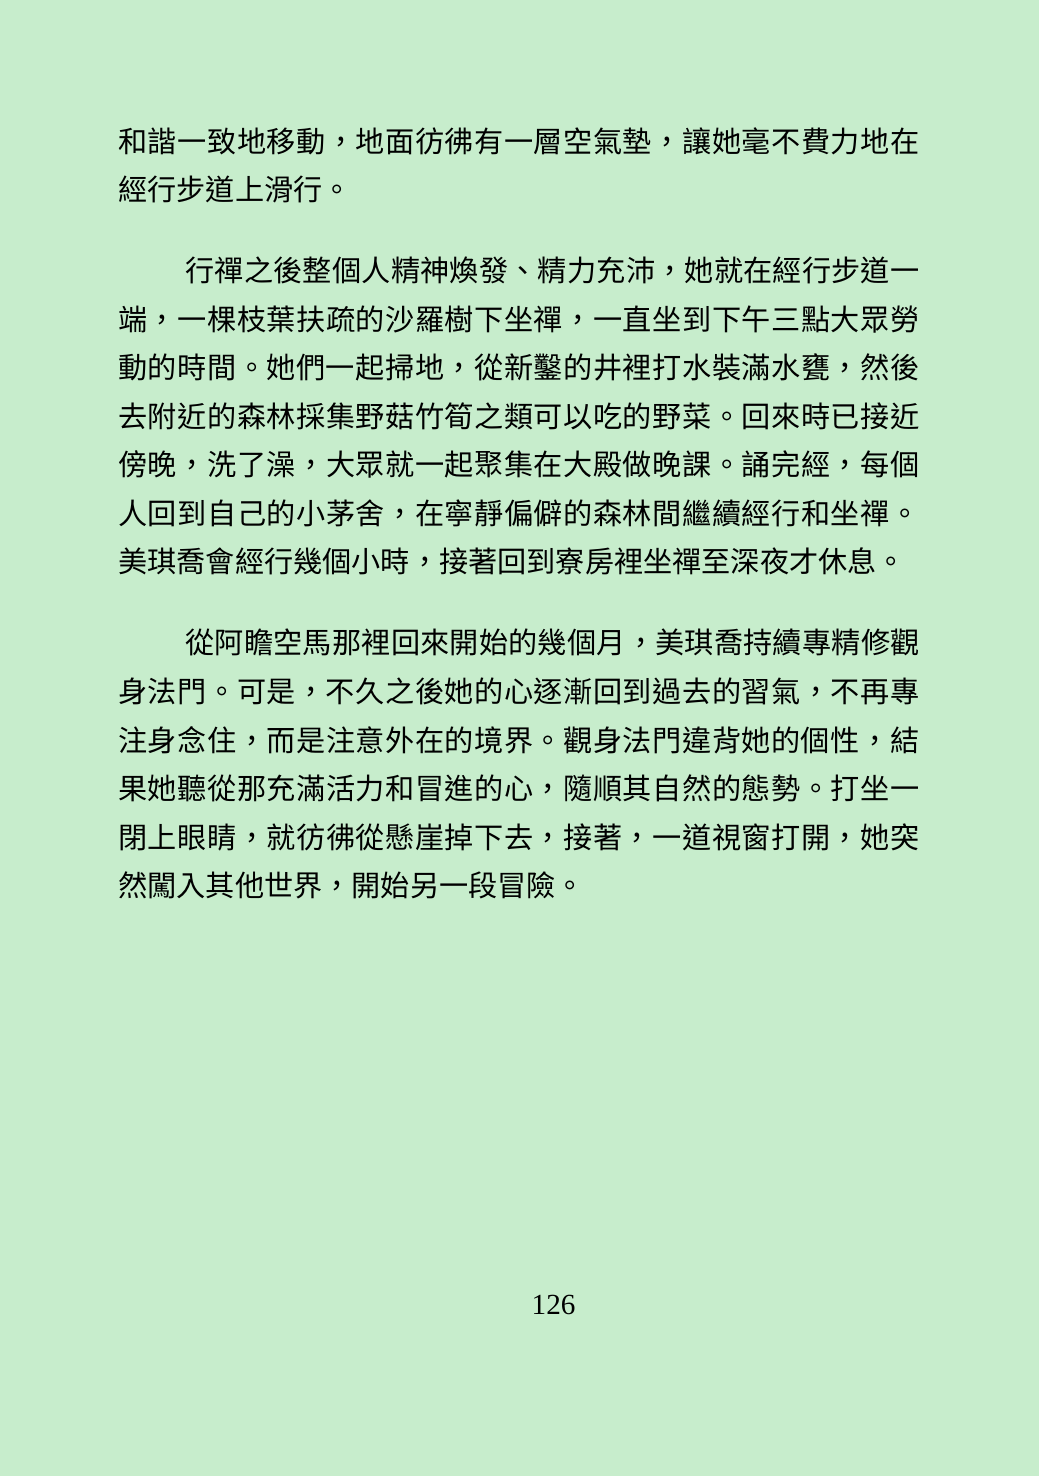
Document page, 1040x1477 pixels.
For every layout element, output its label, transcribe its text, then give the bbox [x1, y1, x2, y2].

text 從阿瞻空馬那裡回來開始的幾個月，美琪喬持續專精修觀身法門。可是，不久之後她的心逐漸回到過去的習氣，不再專注身念住，而是注意外在的境界。觀身法門違背她的個性，結果她聽從那充滿活力和冒進的心，隨順其自然的態勢。打坐一閉上眼睛，就彷彿從懸崖掉下去，接著，一道視窗打開，她突然闖入其他世界，開始另一段冒險。 [118, 620, 921, 905]
text 行禪之後整個人精神煥發、精力充沛，她就在經行步道一端，一棵枝葉扶疏的沙羅樹下坐禪，一直坐到下午三點大眾勞動的時間。她們一起掃地，從新鑿的井裡打水裝滿水甕，然後去附近的森林採集野菇竹筍之類可以吃的野菜。回來時已接近傍晚，洗了澡，大眾就一起聚集在大殿做晚課。誦完經，每個人回到自己的小茅舍，在寧靜偏僻的森林間繼續經行和坐禪。美琪喬會經行幾個小時，接著回到寮房裡坐禪至深夜才休息。 [118, 248, 921, 581]
text 和諧一致地移動，地面彷彿有一層空氣墊，讓她毫不費力地在經行步道上滑行。 [118, 118, 921, 209]
